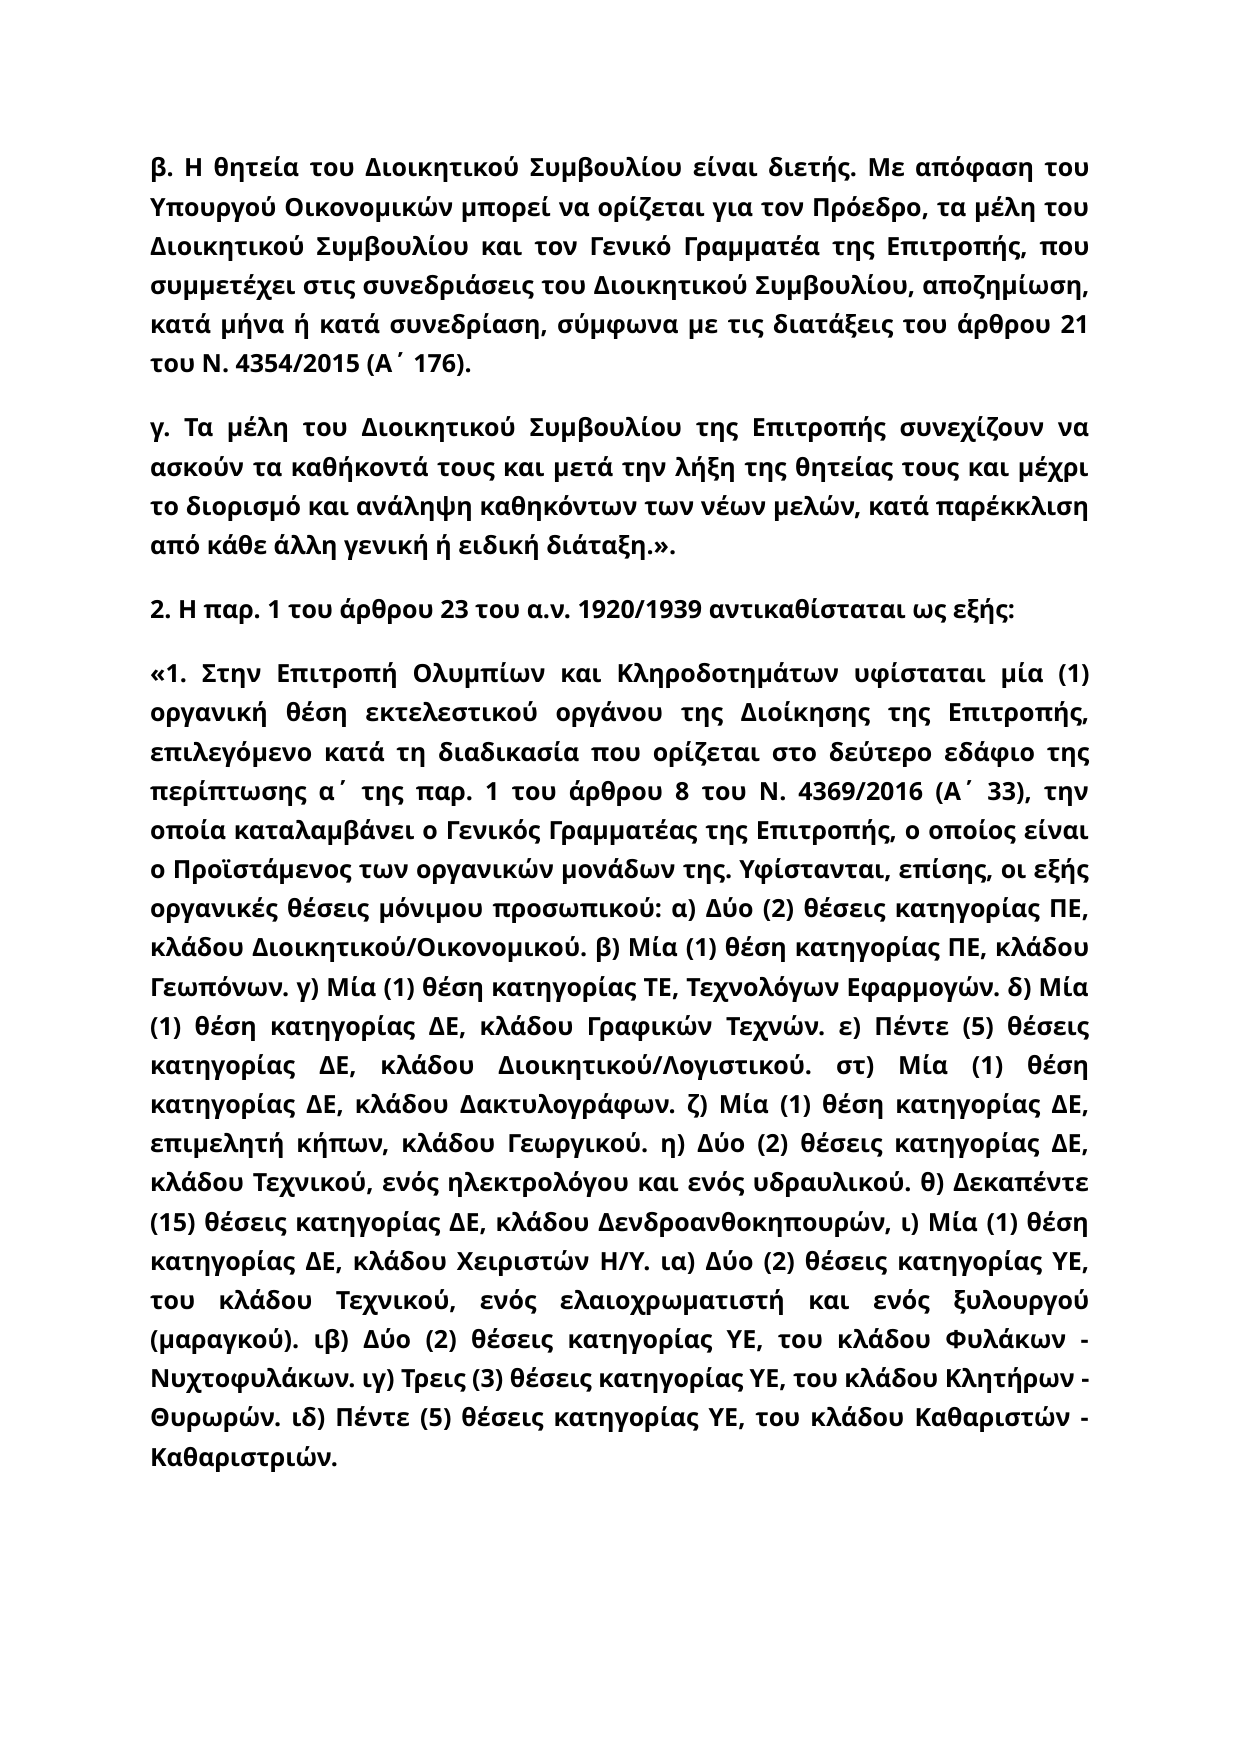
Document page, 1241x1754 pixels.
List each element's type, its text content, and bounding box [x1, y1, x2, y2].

text 2. Η παρ. 1 του άρθρου 23 του α.ν. 1920/1939 αντικαθίσταται ως εξής: [150, 592, 1090, 626]
text γ. Τα μέλη του Διοικητικού Συμβουλίου της Επιτροπής συνεχίζουν να ασκούν τα καθήκοντά τους και μετά την λήξη της θητείας τους και μέχρι το διορισμό και ανάληψη καθηκόντων των νέων μελών, κατά παρέκκλιση από κάθε άλλη γενική ή ειδική διάταξη.». [150, 410, 1090, 562]
text β. Η θητεία του Διοικητικού Συμβουλίου είναι διετής. Με απόφαση του Υπουργού Οικονομικών μπορεί να ορίζεται για τον Πρόεδρο, τα μέλη του Διοικητικού Συμβουλίου και τον Γενικό Γραμματέα της Επιτροπής, που συμμετέχει στις συνεδριάσεις του Διοικητικού Συμβουλίου, αποζημίωση, κατά μήνα ή κατά συνεδρίαση, σύμφωνα με τις διατάξεις του άρθρου 21 του Ν. 4354/2015 (Α΄ 176). [150, 150, 1090, 380]
text «1. Στην Επιτροπή Ολυμπίων και Κληροδοτημάτων υφίσταται μία (1) οργανική θέση εκτελεστικού οργάνου της Διοίκησης της Επιτροπής, επιλεγόμενο κατά τη διαδικασία που ορίζεται στο δεύτερο εδάφιο της περίπτωσης α΄ της παρ. 1 του άρθρου 8 του Ν. 4369/2016 (Α΄ 33), την οποία καταλαμβάνει ο Γενικός Γραμματέας της Επιτροπής, ο οποίος είναι ο Προϊστάμενος των οργανικών μονάδων της. Υφίστανται, επίσης, οι εξής οργανικές θέσεις μόνιμου προσωπικού: α) Δύο (2) θέσεις κατηγορίας ΠΕ, κλάδου Διοικητικού/Οικονομικού. β) Μία (1) θέση κατηγορίας ΠΕ, κλάδου Γεωπόνων. γ) Μία (1) θέση κατηγορίας ΤΕ, Τεχνολόγων Εφαρμογών. δ) Μία (1) θέση κατηγορίας ΔΕ, κλάδου Γραφικών Τεχνών. ε) Πέντε (5) θέσεις κατηγορίας ΔΕ, κλάδου Διοικητικού/Λογιστικού. στ) Μία (1) θέση κατηγορίας ΔΕ, κλάδου Δακτυλογράφων. ζ) Μία (1) θέση κατηγορίας ΔΕ, επιμελητή κήπων, κλάδου Γεωργικού. η) Δύο (2) θέσεις κατηγορίας ΔΕ, κλάδου Τεχνικού, ενός ηλεκτρολόγου και ενός υδραυλικού. θ) Δεκαπέντε (15) θέσεις κατηγορίας ΔΕ, κλάδου Δενδροανθοκηπουρών, ι) Μία (1) θέση κατηγορίας ΔΕ, κλάδου Χειριστών Η/Υ. ια) Δύο (2) θέσεις κατηγορίας ΥΕ, του κλάδου Τεχνικού, ενός ελαιοχρωματιστή και ενός ξυλουργού (μαραγκού). ιβ) Δύο (2) θέσεις κατηγορίας ΥΕ, του κλάδου Φυλάκων - Νυχτοφυλάκων. ιγ) Τρεις (3) θέσεις κατηγορίας ΥΕ, του κλάδου Κλητήρων - Θυρωρών. ιδ) Πέντε (5) θέσεις κατηγορίας ΥΕ, του κλάδου Καθαριστών - Καθαριστριών. [150, 656, 1090, 1473]
